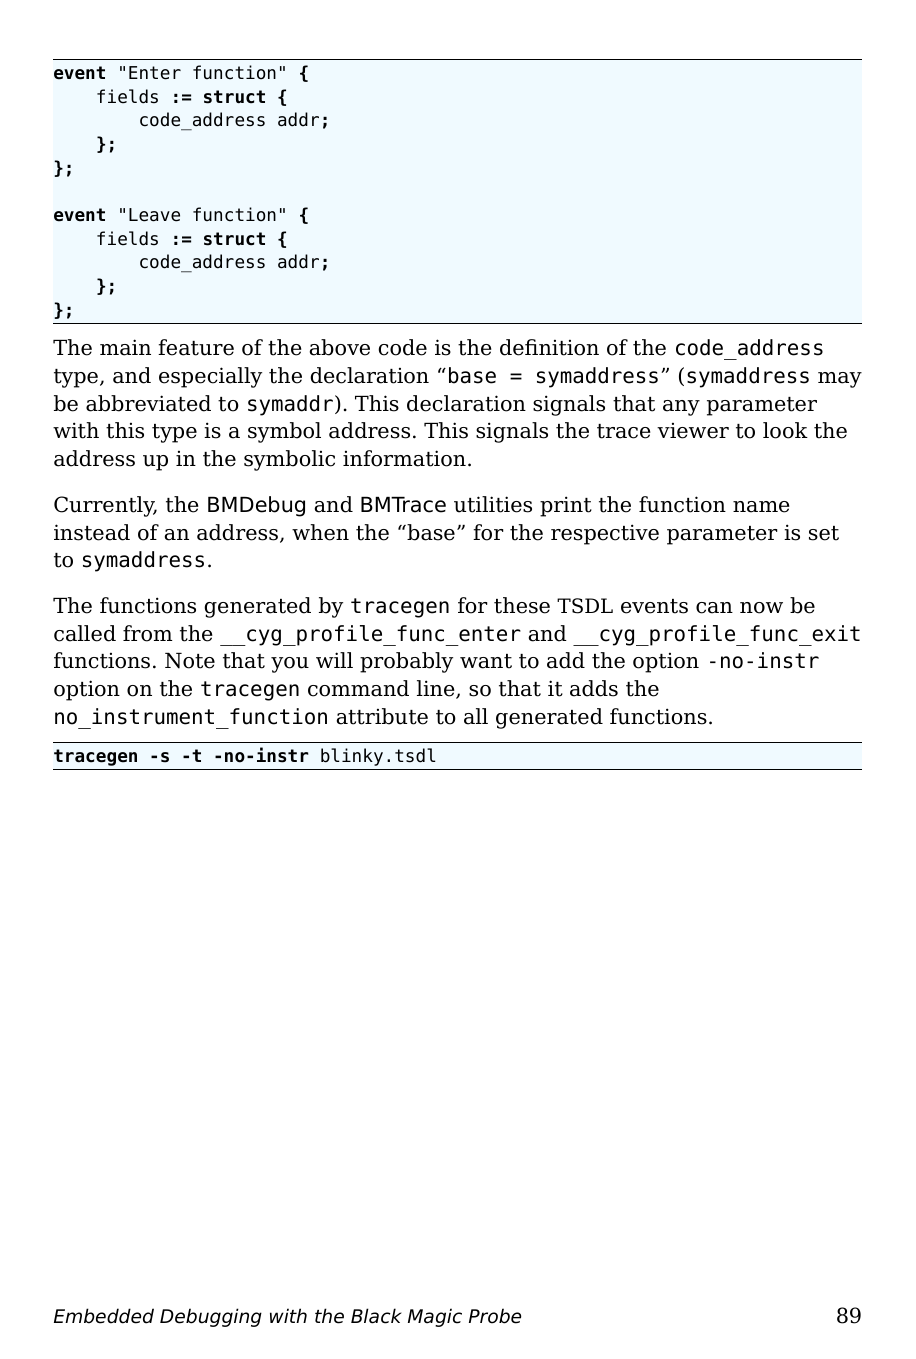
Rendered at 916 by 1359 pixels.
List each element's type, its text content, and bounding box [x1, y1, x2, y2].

text event "Leave function" { [53, 201, 862, 224]
text code_address addr; [53, 106, 862, 130]
text The main feature of the above code is the definition of the code_address type, and especially the declaration “base = symaddress” (symaddress may be abbreviated to symaddr). This declaration signals that any parameter with this type is a symbol address. This signals the trace viewer to look the address up in the symbolic information. [53, 336, 862, 471]
text }; [53, 272, 862, 296]
text code_address addr; [53, 248, 862, 272]
text Currently, the BMDebug and BMTrace utilities print the function name instead of an address, when the “base” for the respective parameter is set to symaddress. [53, 493, 862, 573]
text fields := struct { [53, 83, 862, 106]
text event "Enter function" { [53, 60, 862, 83]
text tracegen -s -t -no-instr blinky.tsdl [53, 743, 862, 769]
text }; [53, 154, 862, 177]
text }; [53, 130, 862, 154]
text fields := struct { [53, 224, 862, 248]
text }; [53, 296, 862, 323]
text The functions generated by tracegen for these TSDL events can now be called from the __cyg_profile_func_enter and __cyg_profile_func_exit functions. Note that you will probably want to add the option -no-instr option on the tracegen command line, so that it adds the no_instrument_function attribute to all generated functions. [53, 594, 862, 729]
